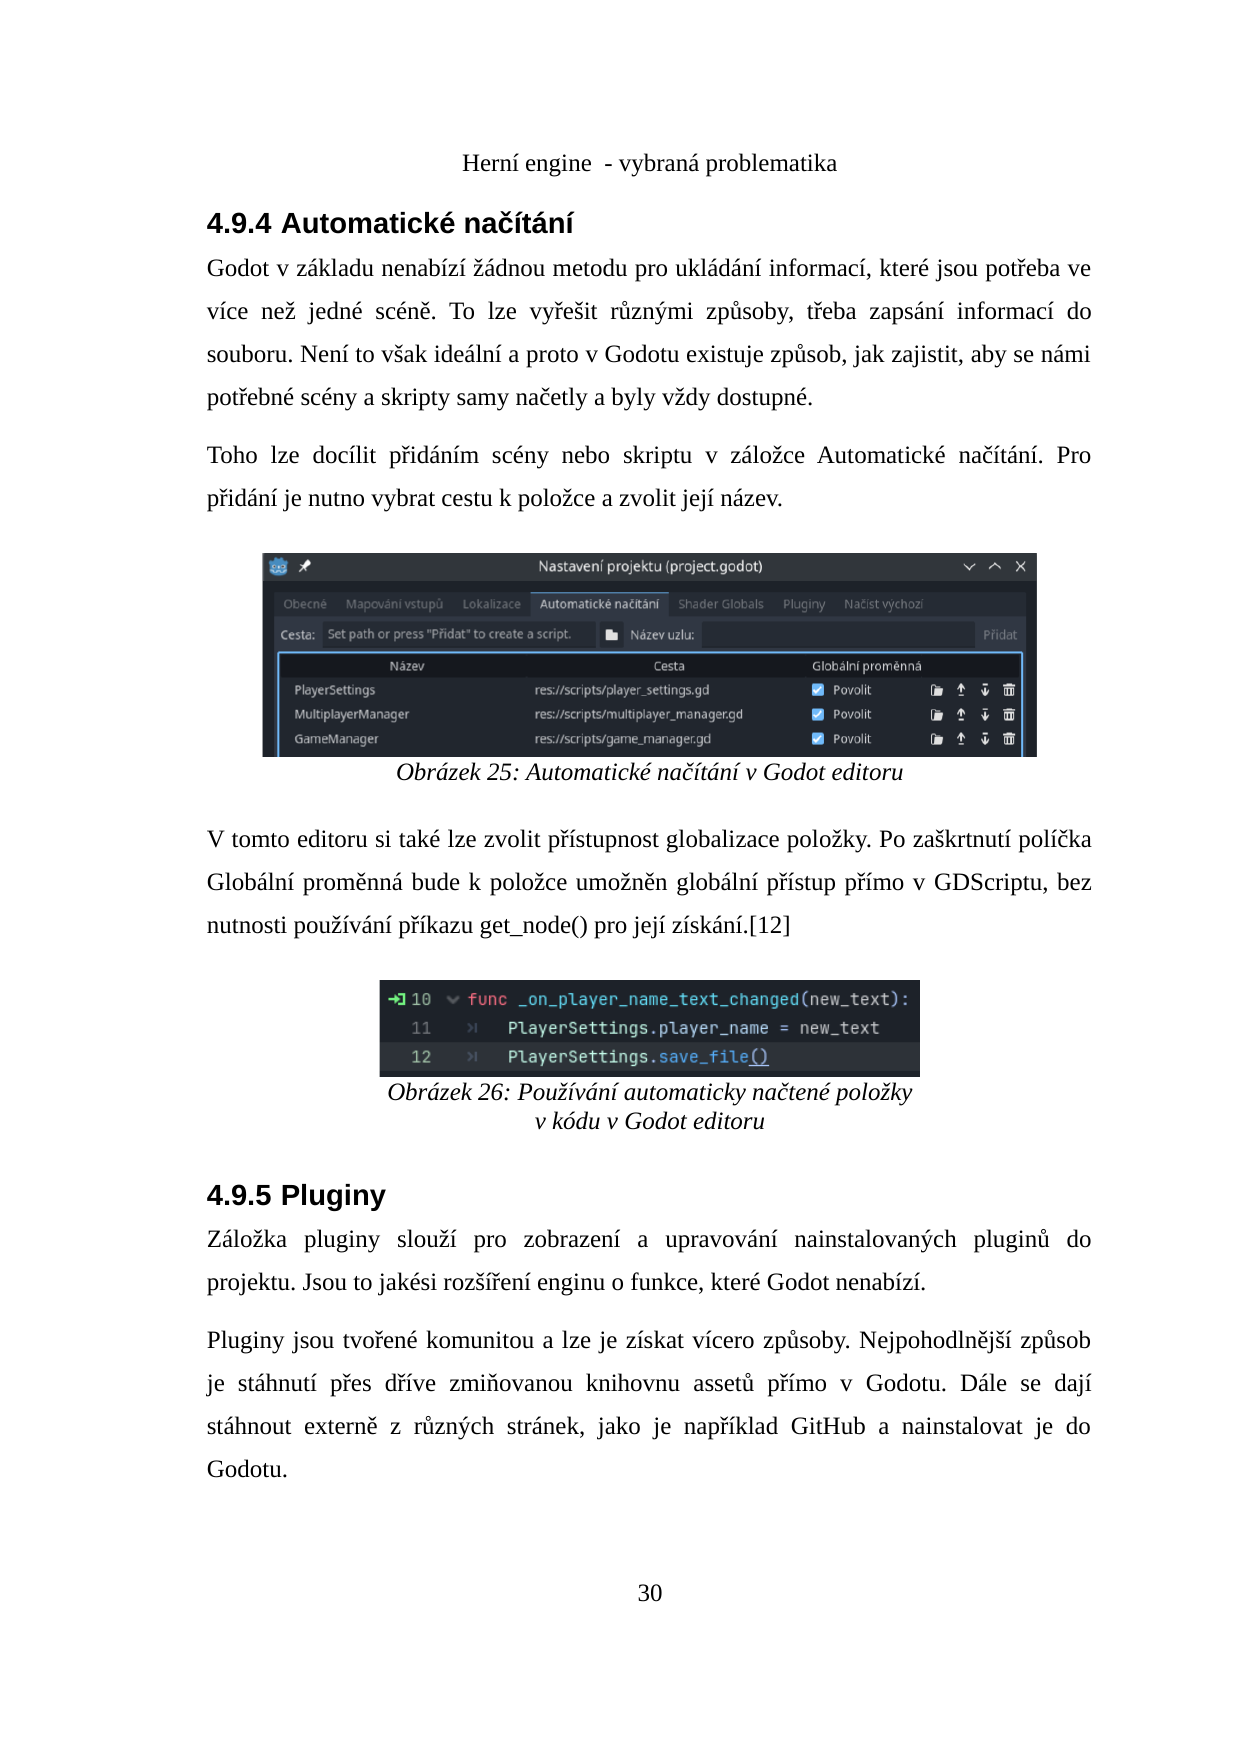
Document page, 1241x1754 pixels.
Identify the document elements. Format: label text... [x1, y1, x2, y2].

text Obrázek 26: Používání automaticky načtené položky v kódu v Godot editoru [379, 1077, 920, 1134]
subtitle Automatické načítání [207, 207, 1093, 240]
picture [262, 553, 1037, 757]
text Godot v základu nenabízí žádnou metodu pro ukládání informací, které jsou potřeba ve více než jedné scéně. To lze vyřešit různými způsoby, třeba zapsání informací do souboru. Není to však ideální a proto v Godotu existuje způsob, jak zajistit, aby se námi potřebné scény a skripty samy načetly a byly vždy dostupné. [207, 253, 1093, 411]
text Pluginy jsou tvořené komunitou a lze je získat vícero způsoby. Nejpohodlnější způsob je stáhnutí přes dříve zmiňovanou knihovnu assetů přímo v Godotu. Dále se dají stáhnout externě z různých stránek, jako je například GitHub a nainstalovat je do Godotu. [207, 1325, 1093, 1483]
picture [379, 980, 920, 1077]
subtitle Pluginy [207, 1178, 1093, 1212]
text Toho lze docílit přidáním scény nebo skriptu v záložce Automatické načítání. Pro přidání je nutno vybrat cestu k položce a zvolit její název. [207, 440, 1093, 512]
text Obrázek 25: Automatické načítání v Godot editoru [262, 757, 1037, 786]
text Záložka pluginy slouží pro zobrazení a upravování nainstalovaných pluginů do projektu. Jsou to jakési rozšíření enginu o funkce, které Godot nenabízí. [207, 1224, 1093, 1296]
text V tomto editoru si také lze zvolit přístupnost globalizace položky. Po zaškrtnutí políčka Globální proměnná bude k položce umožněn globální přístup přímo v GDScriptu, bez nutnosti používání příkazu get_node() pro její získání.[12] [207, 824, 1093, 939]
